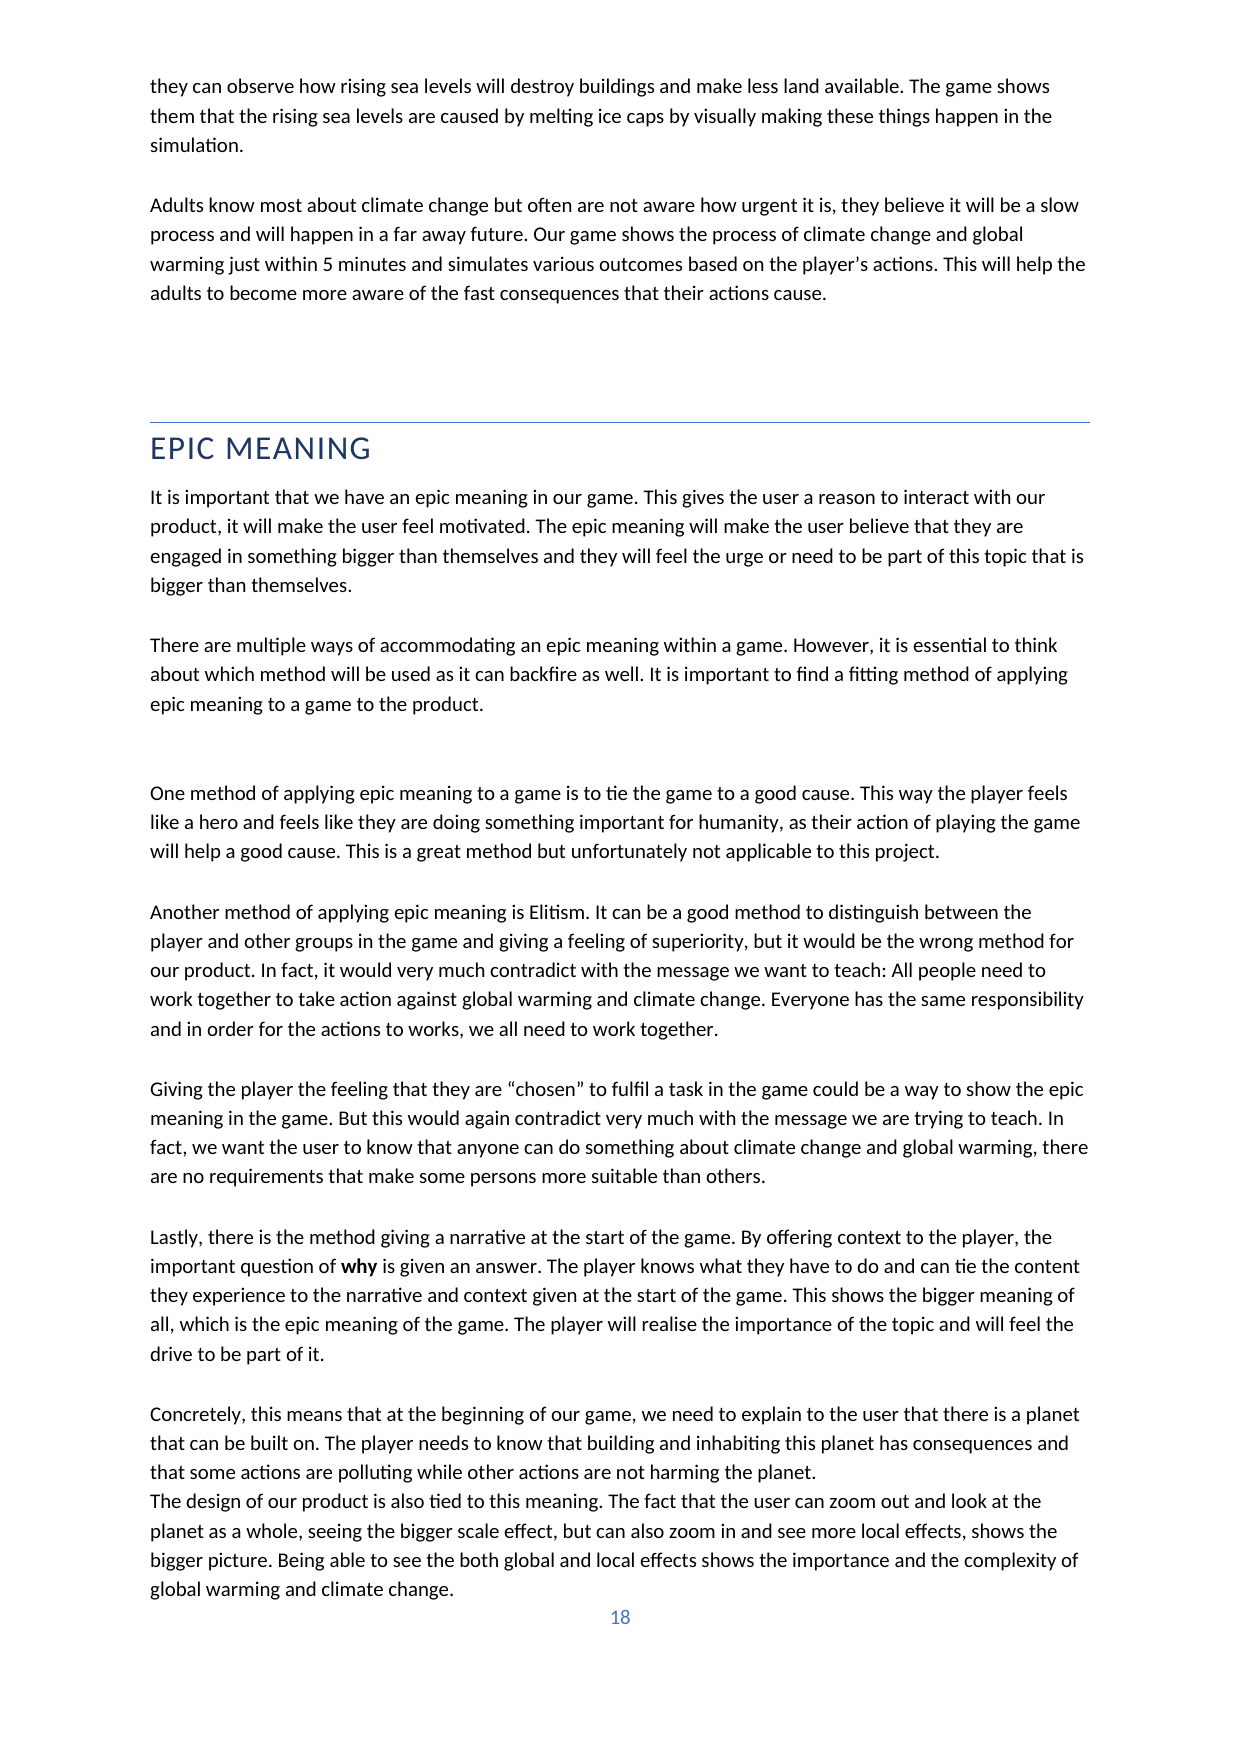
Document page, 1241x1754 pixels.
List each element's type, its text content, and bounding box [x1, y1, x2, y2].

text Giving the player the feeling that they are “chosen” to fulfil a task in the game could be a way to show the epic meaning in the game. But this would again contradict very much with the message we are trying to teach. In fact, we want the user to know that anyone can do something about climate change and global warming, there are no requirements that make some persons more suitable than others. [150, 1076, 1090, 1189]
text Lastly, there is the method giving a narrative at the start of the game. By offering context to the player, the important question of why is given an answer. The player knows what they have to do and can tie the content they experience to the narrative and context given at the start of the game. This shows the bigger meaning of all, which is the epic meaning of the game. The player will realise the importance of the topic and will feel the drive to be part of it. [150, 1224, 1090, 1366]
subtitle Epic meaning [150, 423, 1090, 468]
text they can observe how rising sea levels will destroy buildings and make less land available. The game shows them that the rising sea levels are caused by melting ice caps by visually making these things happen in the simulation. [150, 74, 1090, 157]
text One method of applying epic meaning to a game is to tie the game to a good cause. This way the player feels like a hero and feels like they are doing something important for humanity, as their action of playing the game will help a good cause. This is a great method but unfortunately not applicable to this project. [150, 780, 1090, 864]
text Adults know most about climate change but often are not aware how urgent it is, they believe it will be a slow process and will happen in a far away future. Our game shows the process of climate change and global warming just within 5 minutes and simulates various outcomes based on the player’s actions. This will help the adults to become more aware of the fast consequences that their actions cause. [150, 192, 1090, 305]
text Another method of applying epic meaning is Elitism. It can be a good method to distinguish between the player and other groups in the game and giving a feeling of superiority, but it would be the wrong method for our product. In fact, it would very much contradict with the message we want to teach: All people need to work together to take action against global warming and climate change. Everyone has the same responsibility and in order for the actions to works, we all need to work together. [150, 899, 1090, 1041]
text There are multiple ways of accommodating an epic meaning within a game. However, it is essential to think about which method will be used as it can backfire as well. It is important to find a fitting method of applying epic meaning to a game to the product. [150, 632, 1090, 745]
text It is important that we have an epic meaning in our game. This gives the user a reason to interact with our product, it will make the user feel motivated. The epic meaning will make the user believe that they are engaged in something bigger than themselves and they will feel the urge or need to be part of this topic that is bigger than themselves. [150, 484, 1090, 597]
text Concretely, this means that at the beginning of our game, we need to explain to the user that there is a planet that can be built on. The player needs to know that building and inhabiting this planet has consequences and that some actions are polluting while other actions are not harming the planet. The design of our product is also tied to this meaning. The fact that the user can zoom out and look at the planet as a whole, seeing the bigger scale effect, but can also zoom in and see more local effects, shows the bigger picture. Being able to see the both global and local effects shows the importance and the complexity of global warming and climate change. [150, 1401, 1090, 1602]
